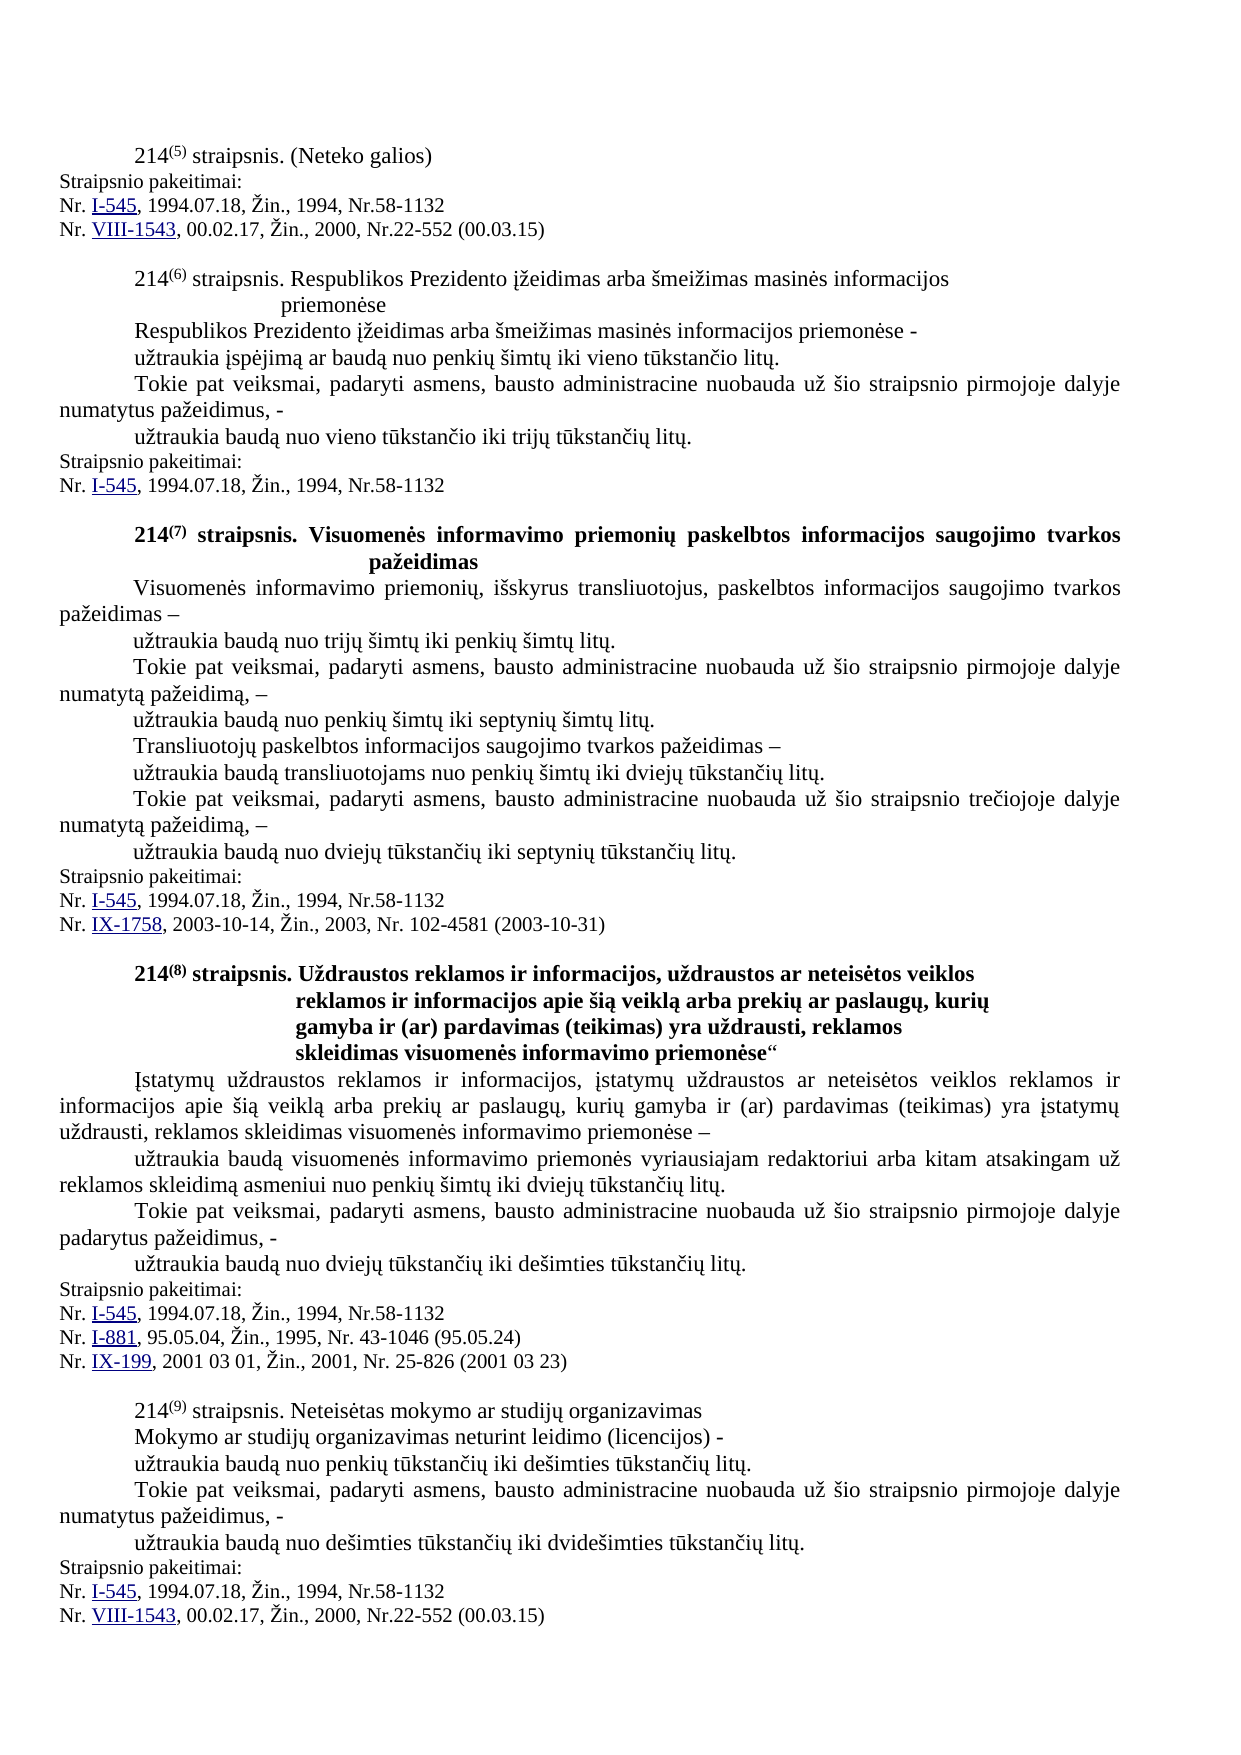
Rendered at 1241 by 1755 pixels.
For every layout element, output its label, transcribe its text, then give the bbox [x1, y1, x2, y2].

text gamyba ir (ar) pardavimas (teikimas) yra uždrausti, reklamos [295, 1013, 1122, 1039]
text Transliuotojų paskelbtos informacijos saugojimo tvarkos pažeidimas – [59, 732, 1122, 759]
text Nr. I-545, 1994.07.18, Žin., 1994, Nr.58-1132 [59, 888, 1122, 912]
text Straipsnio pakeitimai: [59, 1555, 1122, 1579]
text Straipsnio pakeitimai: [59, 168, 1122, 193]
text užtraukia baudą nuo penkių tūkstančių iki dešimties tūkstančių litų. [59, 1449, 1122, 1476]
text užtraukia baudą visuomenės informavimo priemonės vyriausiajam redaktoriui arba kitam atsakingam už reklamos skleidimą asmeniui nuo penkių šimtų iki dviejų tūkstančių litų. [59, 1145, 1122, 1197]
text Nr. I-545, 1994.07.18, Žin., 1994, Nr.58-1132 [59, 193, 1122, 217]
text Nr. VIII-1543, 00.02.17, Žin., 2000, Nr.22-552 (00.03.15) [59, 1603, 1122, 1627]
text reklamos ir informacijos apie šią veiklą arba prekių ar paslaugų, kurių [295, 987, 1122, 1013]
text 214(9) straipsnis. Neteisėtas mokymo ar studijų organizavimas [59, 1397, 1122, 1423]
text užtraukia baudą nuo penkių šimtų iki septynių šimtų litų. [59, 706, 1122, 732]
text užtraukia įspėjimą ar baudą nuo penkių šimtų iki vieno tūkstančio litų. [59, 344, 1122, 370]
text Tokie pat veiksmai, padaryti asmens, bausto administracine nuobauda už šio straipsnio pirmojoje dalyje numatytą pažeidimą, – [59, 653, 1122, 706]
text Mokymo ar studijų organizavimas neturint leidimo (licencijos) - [59, 1423, 1122, 1449]
text Visuomenės informavimo priemonių, išskyrus transliuotojus, paskelbtos informacijos saugojimo tvarkos pažeidimas – [59, 574, 1122, 627]
text Tokie pat veiksmai, padaryti asmens, bausto administracine nuobauda už šio straipsnio pirmojoje dalyje padarytus pažeidimus, - [59, 1197, 1122, 1250]
text Nr. I-545, 1994.07.18, Žin., 1994, Nr.58-1132 [59, 473, 1122, 497]
text Nr. I-545, 1994.07.18, Žin., 1994, Nr.58-1132 [59, 1301, 1122, 1325]
text Tokie pat veiksmai, padaryti asmens, bausto administracine nuobauda už šio straipsnio pirmojoje dalyje numatytus pažeidimus, - [59, 1476, 1122, 1529]
text Nr. VIII-1543, 00.02.17, Žin., 2000, Nr.22-552 (00.03.15) [59, 217, 1122, 241]
text užtraukia baudą nuo trijų šimtų iki penkių šimtų litų. [59, 627, 1122, 653]
text Straipsnio pakeitimai: [59, 1277, 1122, 1301]
text 214(8) straipsnis. Uždraustos reklamos ir informacijos, uždraustos ar neteisėtos veiklos [134, 960, 1122, 987]
text užtraukia baudą nuo vieno tūkstančio iki trijų tūkstančių litų. [59, 423, 1122, 449]
text priemonėse [59, 291, 1122, 317]
text Straipsnio pakeitimai: [59, 864, 1122, 888]
text Tokie pat veiksmai, padaryti asmens, bausto administracine nuobauda už šio straipsnio trečiojoje dalyje numatytą pažeidimą, – [59, 785, 1122, 838]
text Straipsnio pakeitimai: [59, 449, 1122, 473]
text Įstatymų uždraustos reklamos ir informacijos, įstatymų uždraustos ar neteisėtos veiklos reklamos ir informacijos apie šią veiklą arba prekių ar paslaugų, kurių gamyba ir (ar) pardavimas (teikimas) yra įstatymų uždrausti, reklamos skleidimas visuomenės informavimo priemonėse – [59, 1066, 1122, 1145]
text skleidimas visuomenės informavimo priemonėse“ [295, 1039, 1122, 1066]
text 214(6) straipsnis. Respublikos Prezidento įžeidimas arba šmeižimas masinės informacijos [59, 265, 1122, 291]
text užtraukia baudą nuo dviejų tūkstančių iki septynių tūkstančių litų. [59, 838, 1122, 864]
text Tokie pat veiksmai, padaryti asmens, bausto administracine nuobauda už šio straipsnio pirmojoje dalyje numatytus pažeidimus, - [59, 370, 1122, 423]
text 214(7) straipsnis. Visuomenės informavimo priemonių paskelbtos informacijos saugojimo tvarkos pažeidimas [134, 521, 1122, 574]
text 214(5) straipsnis. (Neteko galios) [59, 142, 1122, 168]
text užtraukia baudą nuo dviejų tūkstančių iki dešimties tūkstančių litų. [59, 1250, 1122, 1277]
text Nr. IX-199, 2001 03 01, Žin., 2001, Nr. 25-826 (2001 03 23) [59, 1349, 1122, 1373]
text užtraukia baudą nuo dešimties tūkstančių iki dvidešimties tūkstančių litų. [59, 1529, 1122, 1555]
text Nr. I-545, 1994.07.18, Žin., 1994, Nr.58-1132 [59, 1579, 1122, 1603]
text užtraukia baudą transliuotojams nuo penkių šimtų iki dviejų tūkstančių litų. [59, 759, 1122, 785]
text Nr. I-881, 95.05.04, Žin., 1995, Nr. 43-1046 (95.05.24) [59, 1325, 1122, 1349]
text Nr. IX-1758, 2003-10-14, Žin., 2003, Nr. 102-4581 (2003-10-31) [59, 912, 1122, 936]
text Respublikos Prezidento įžeidimas arba šmeižimas masinės informacijos priemonėse - [59, 317, 1122, 344]
